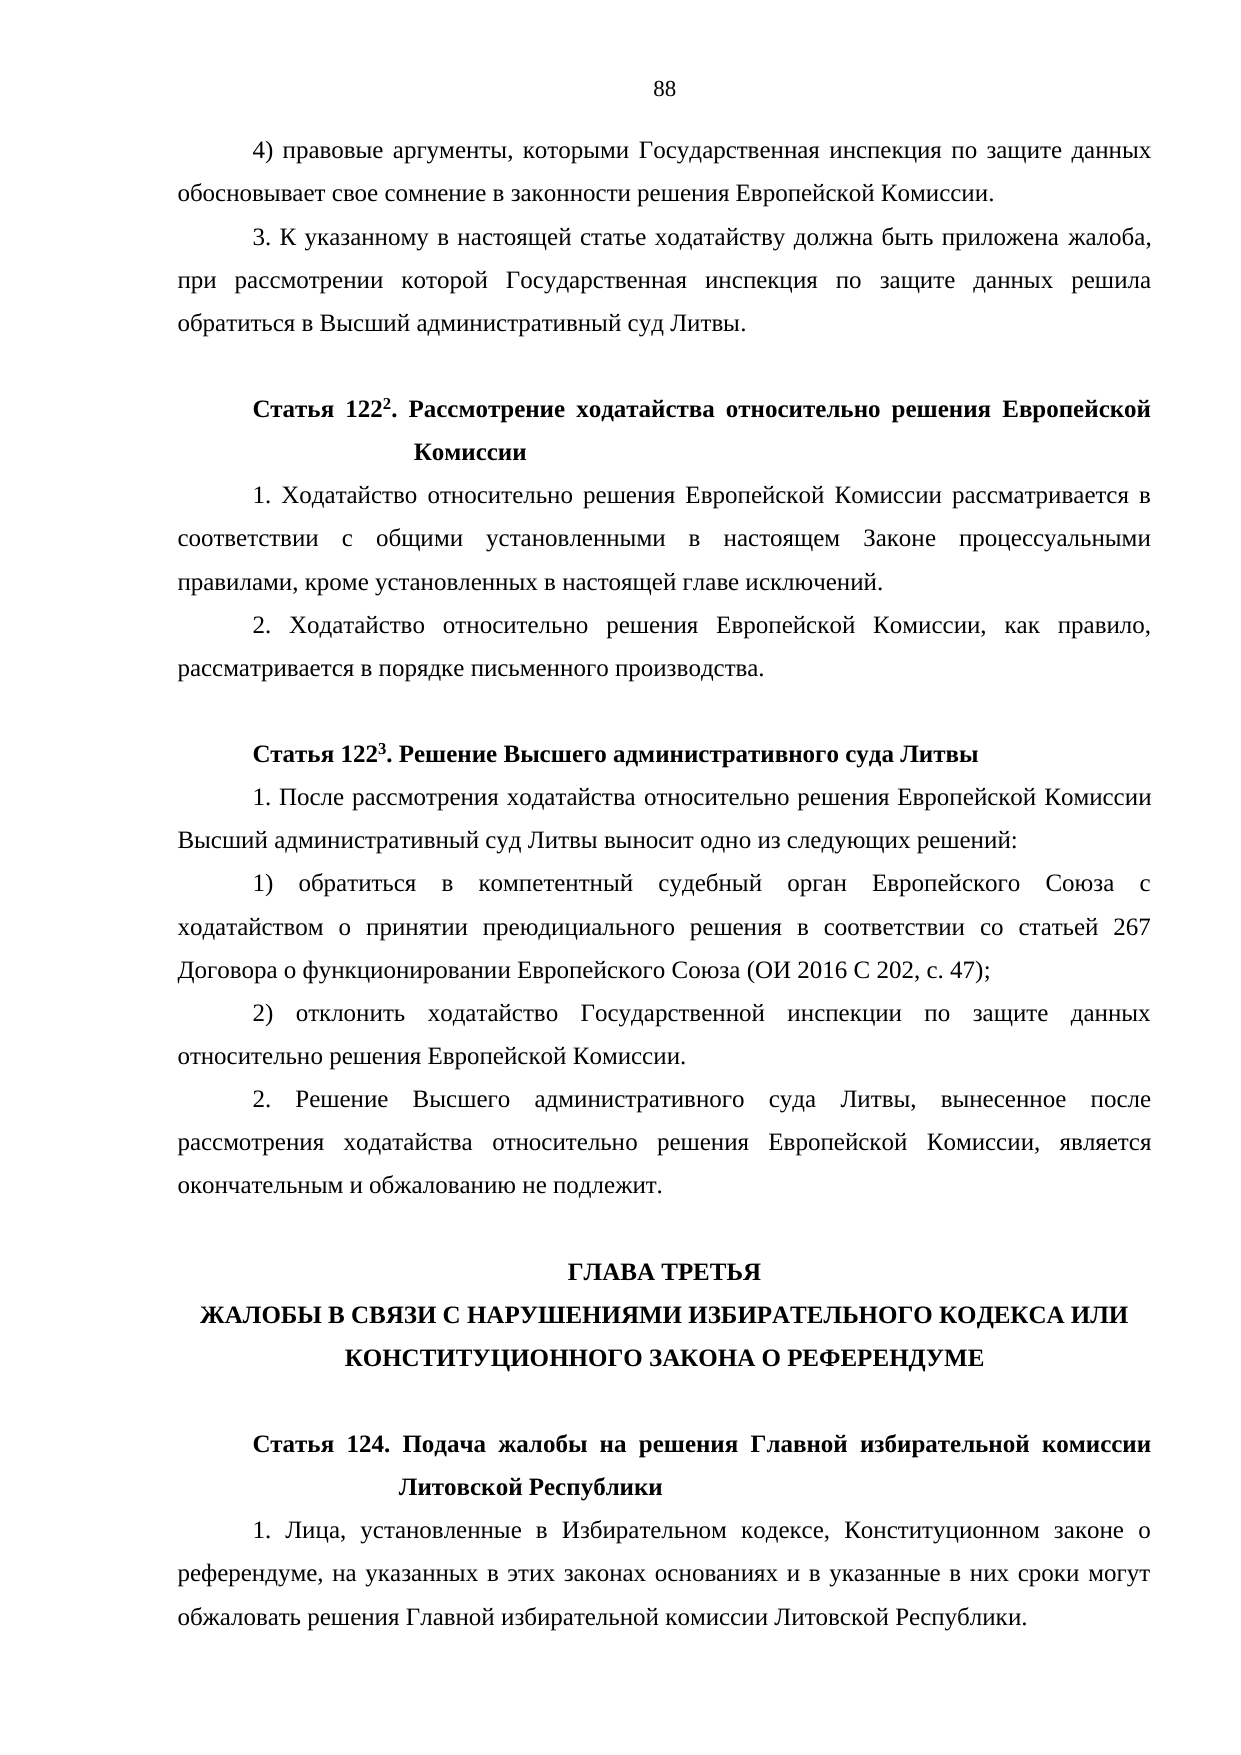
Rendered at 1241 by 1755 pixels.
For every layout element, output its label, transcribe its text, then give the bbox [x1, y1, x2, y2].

text ЖАЛОБЫ В СВЯЗИ С НАРУШЕНИЯМИ ИЗБИРАТЕЛЬНОГО КОДЕКСА ИЛИ КОНСТИТУЦИОННОГО ЗАКОНА О РЕФЕРЕНДУМЕ [177, 1300, 1152, 1372]
text 1. После рассмотрения ходатайства относительно решения Европейской Комиссии Высший административный суд Литвы выносит одно из следующих решений: [177, 782, 1152, 854]
text 2. Решение Высшего административного суда Литвы, вынесенное после рассмотрения ходатайства относительно решения Европейской Комиссии, является окончательным и обжалованию не подлежит. [177, 1084, 1152, 1199]
text 2. Ходатайство относительно решения Европейской Комиссии, как правило, рассматривается в порядке письменного производства. [177, 610, 1152, 682]
text 1. Лица, установленные в Избирательном кодексе, Конституционном законе о референдуме, на указанных в этих законах основаниях и в указанные в них сроки могут обжаловать решения Главной избирательной комиссии Литовской Республики. [177, 1515, 1152, 1630]
text 1) обратиться в компетентный судебный орган Европейского Союза с ходатайством о принятии преюдициального решения в соответствии со статьей 267 Договора о функционировании Европейского Союза (ОИ 2016 С 202, с. 47); [177, 868, 1152, 983]
text Статья 1223. Решение Высшего административного суда Литвы [177, 739, 1152, 768]
text 2) отклонить ходатайство Государственной инспекции по защите данных относительно решения Европейской Комиссии. [177, 998, 1152, 1070]
text Статья 1222. Рассмотрение ходатайства относительно решения Европейской Комиссии [252, 394, 1152, 466]
text Статья 124. Подача жалобы на решения Главной избирательной комиссии Литовской Республики [252, 1429, 1152, 1501]
text ГЛАВА ТРЕТЬЯ [177, 1257, 1152, 1285]
text 4) правовые аргументы, которыми Государственная инспекция по защите данных обосновывает свое сомнение в законности решения Европейской Комиссии. [177, 135, 1152, 207]
text 1. Ходатайство относительно решения Европейской Комиссии рассматривается в соответствии с общими установленными в настоящем Законе процессуальными правилами, кроме установленных в настоящей главе исключений. [177, 480, 1152, 595]
text 3. К указанному в настоящей статье ходатайству должна быть приложена жалоба, при рассмотрении которой Государственная инспекция по защите данных решила обратиться в Высший административный суд Литвы. [177, 222, 1152, 337]
